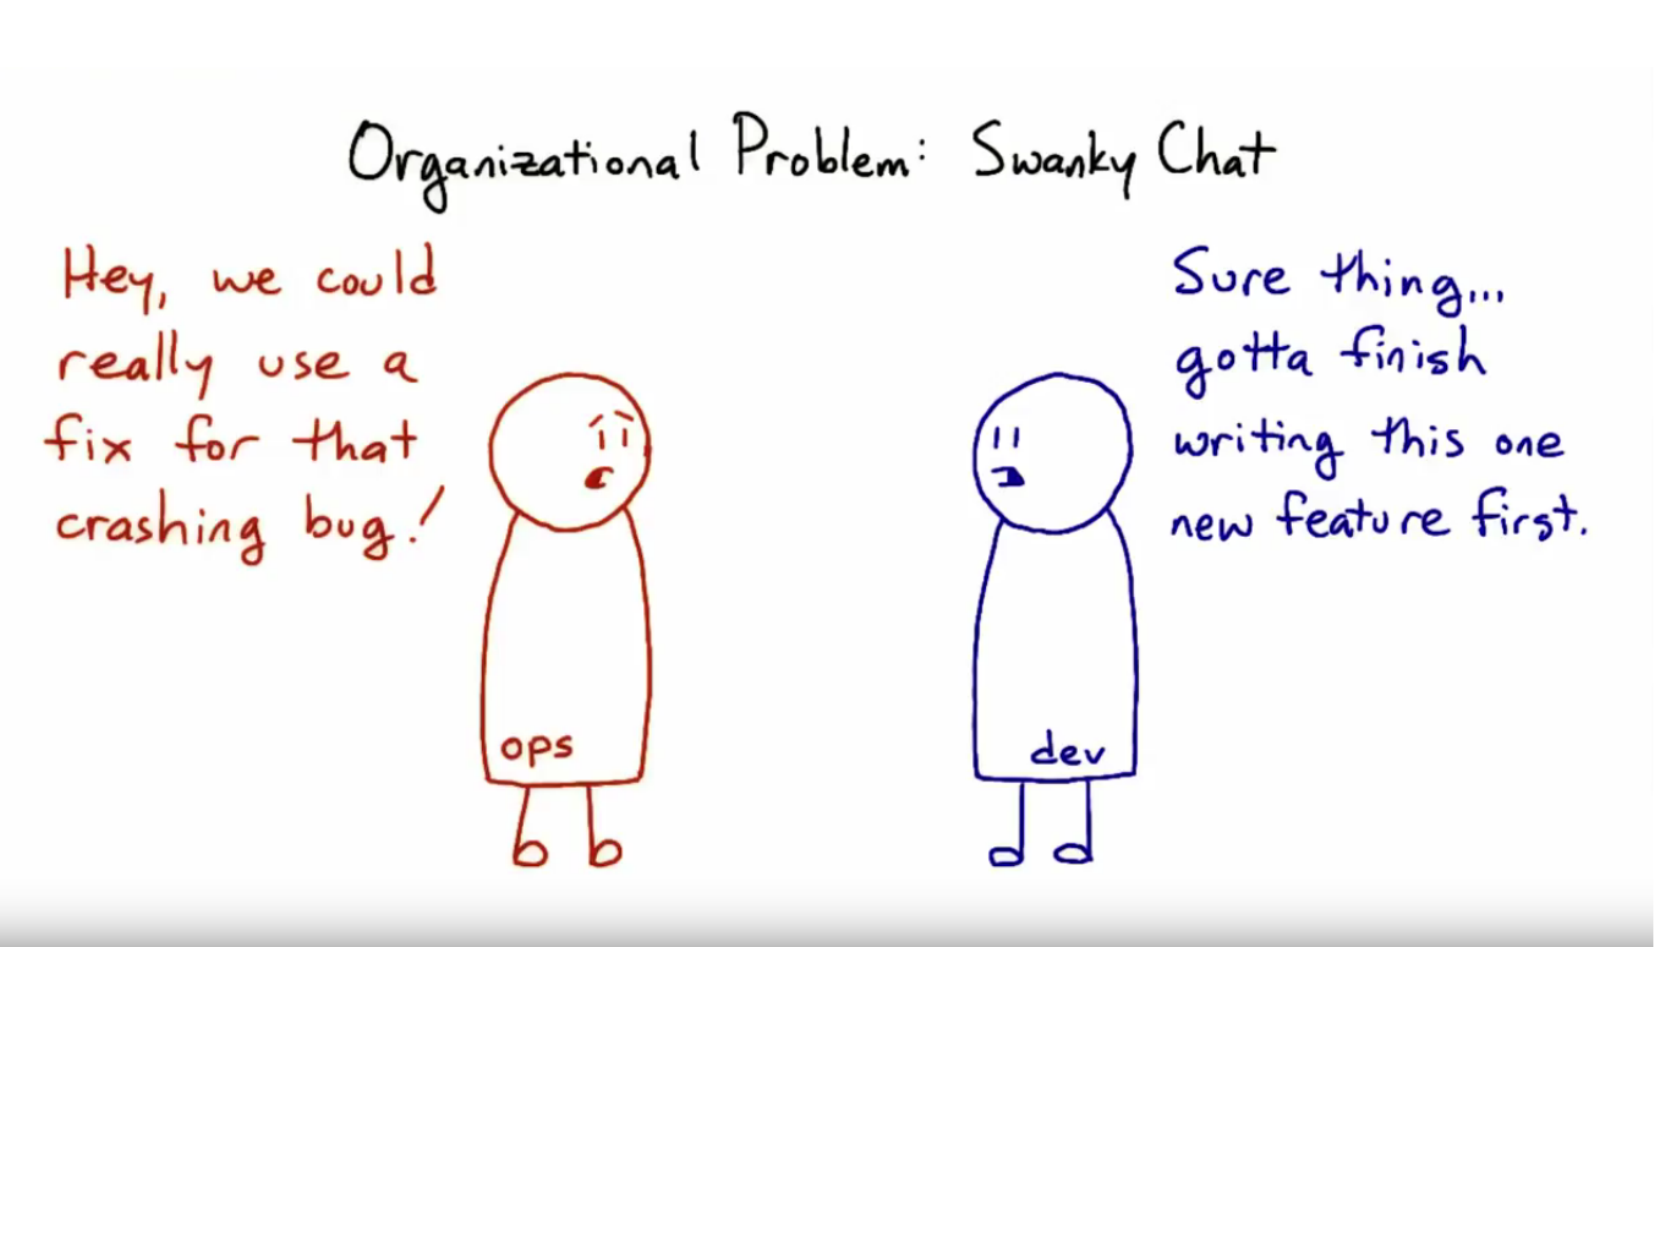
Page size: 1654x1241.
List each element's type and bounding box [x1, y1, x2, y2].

picture [0, 67, 1654, 947]
